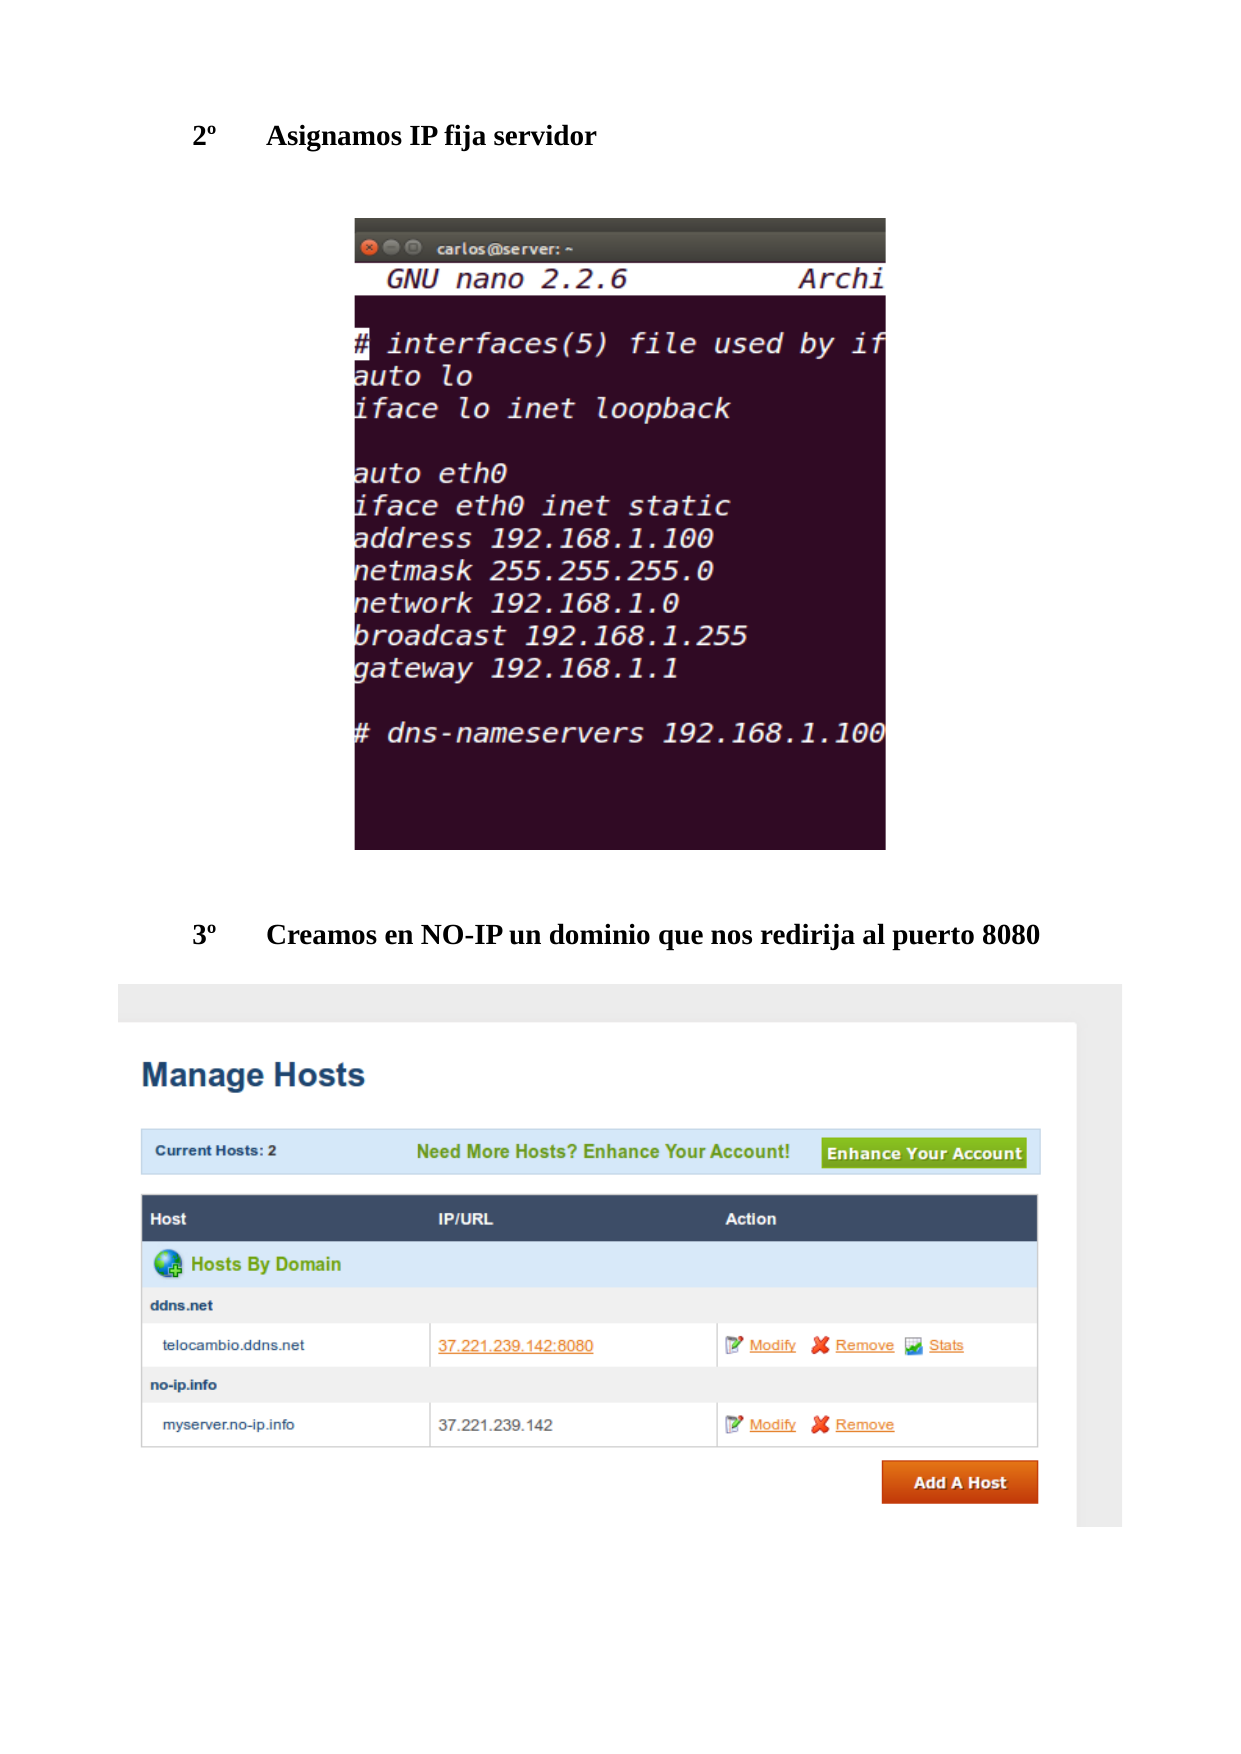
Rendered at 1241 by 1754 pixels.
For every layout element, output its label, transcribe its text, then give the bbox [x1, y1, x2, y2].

picture [354, 218, 886, 850]
text 3º Creamos en NO-IP un dominio que nos redirija al puerto 8080 [118, 917, 1122, 951]
text 2º Asignamos IP fija servidor [118, 118, 1122, 152]
picture [118, 984, 1123, 1527]
